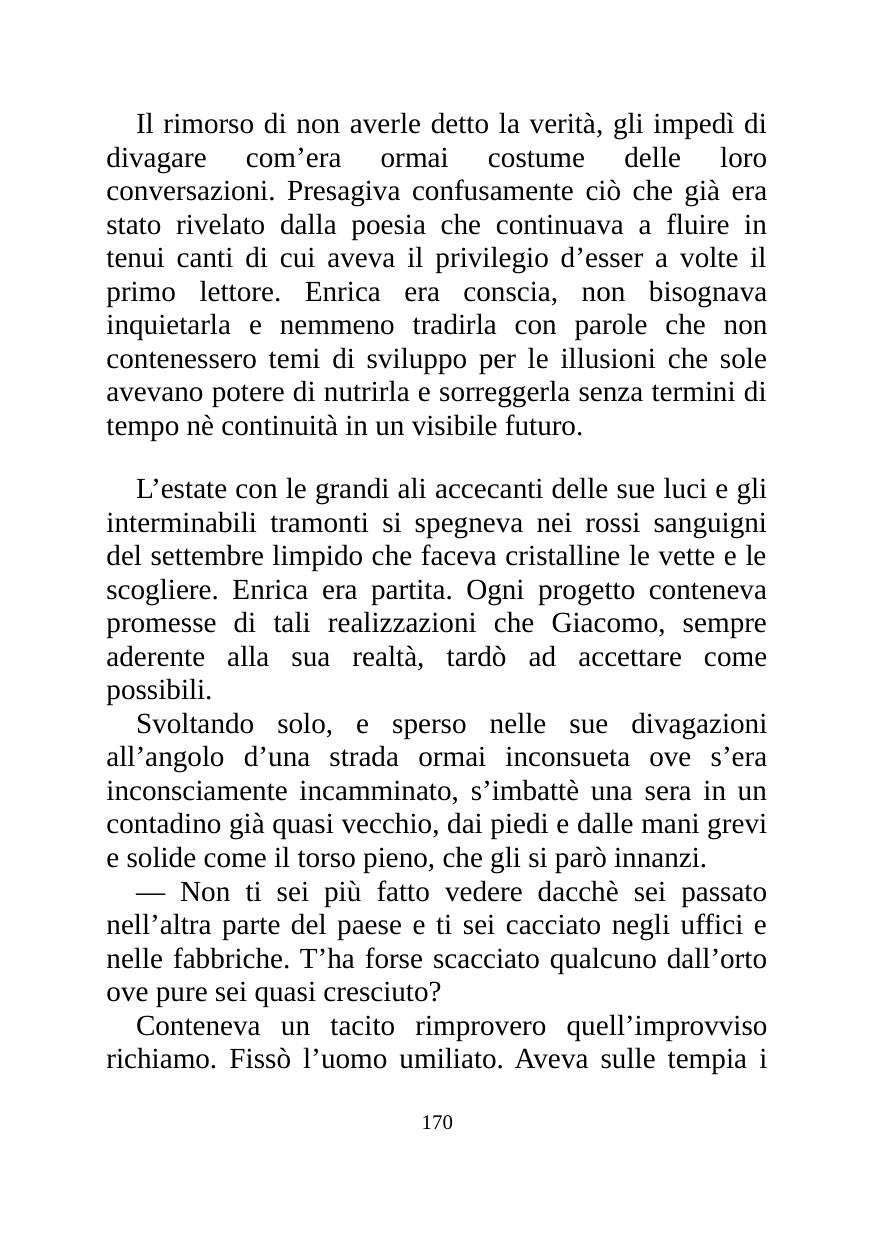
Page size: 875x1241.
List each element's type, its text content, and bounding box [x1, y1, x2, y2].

text Svoltando solo, e sperso nelle sue divagazioni all’angolo d’una strada ormai inconsueta ove s’era inconsciamente incamminato, s’imbattè una sera in un contadino già quasi vecchio, dai piedi e dalle mani grevi e solide come il torso pieno, che gli si parò innanzi. [106, 706, 768, 874]
text Conteneva un tacito rimprovero quell’improvviso richiamo. Fissò l’uomo umiliato. Aveva sulle tempia i [106, 1008, 768, 1075]
text L’estate con le grandi ali accecanti delle sue luci e gli interminabili tramonti si spegneva nei rossi sanguigni del settembre limpido che faceva cristalline le vette e le scogliere. Enrica era partita. Ogni progetto conteneva promesse di tali realizzazioni che Giacomo, sempre aderente alla sua realtà, tardò ad accettare come possibili. [106, 471, 768, 706]
text — Non ti sei più fatto vedere dacchè sei passato nell’altra parte del paese e ti sei cacciato negli uffici e nelle fabbriche. T’ha forse scacciato qualcuno dall’orto ove pure sei quasi cresciuto? [106, 874, 768, 1008]
text Il rimorso di non averle detto la verità, gli impedì di divagare com’era ormai costume delle loro conversazioni. Presagiva confusamente ciò che già era stato rivelato dalla poesia che continuava a fluire in tenui canti di cui aveva il privilegio d’esser a volte il primo lettore. Enrica era conscia, non bisognava inquietarla e nemmeno tradirla con parole che non contenessero temi di sviluppo per le illusioni che sole avevano potere di nutrirla e sorreggerla senza termini di tempo nè continuità in un visibile futuro. [106, 106, 768, 442]
